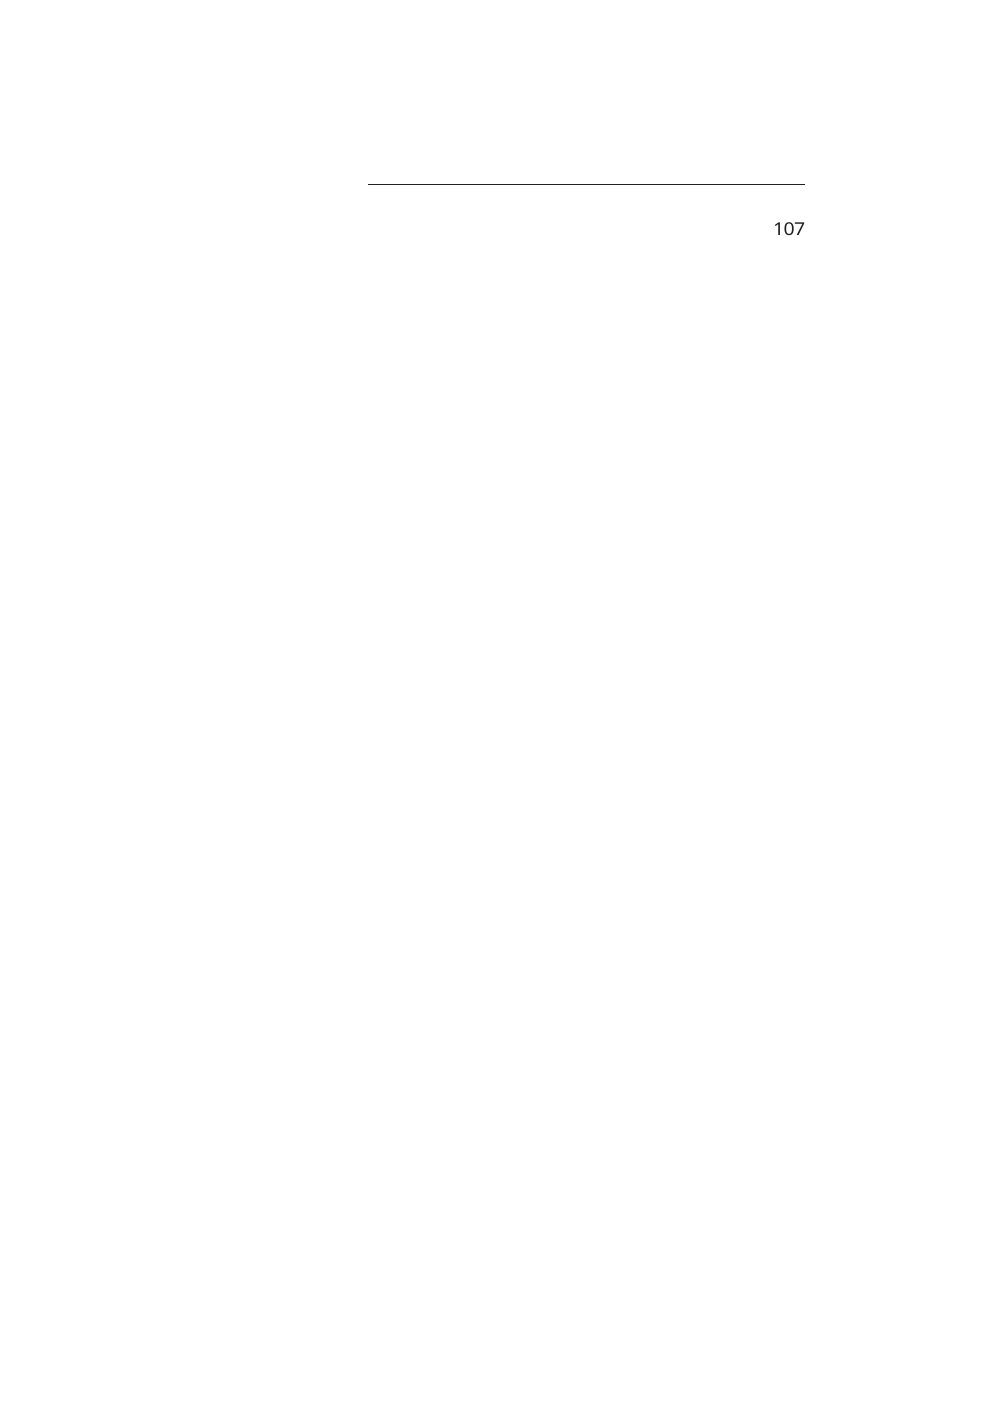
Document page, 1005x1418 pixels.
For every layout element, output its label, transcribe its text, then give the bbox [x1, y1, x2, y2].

text 107 [103, 217, 806, 241]
